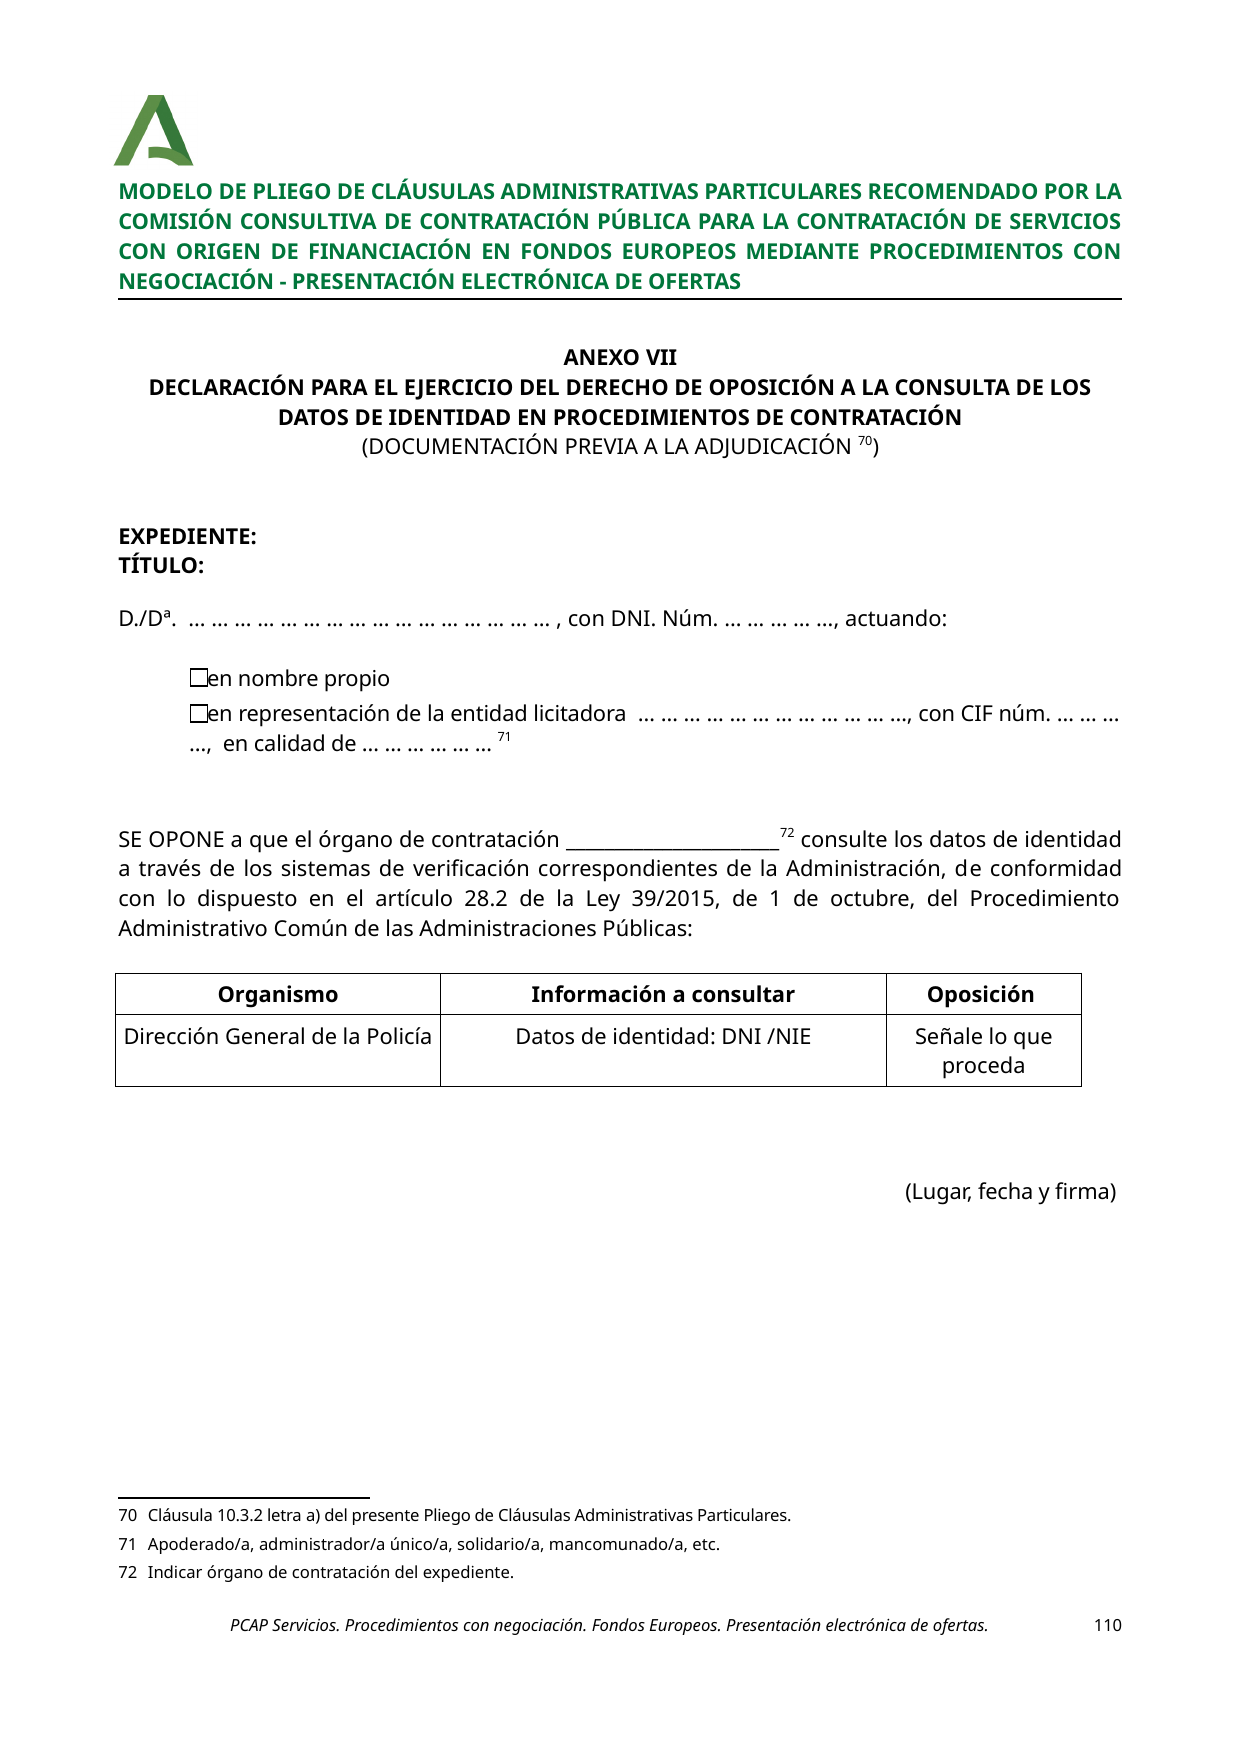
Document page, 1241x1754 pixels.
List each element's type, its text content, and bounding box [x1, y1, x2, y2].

text DECLARACIÓN PARA EL EJERCICIO DEL DERECHO DE OPOSICIÓN A LA CONSULTA DE LOS DATOS DE IDENTIDAD EN PROCEDIMIENTOS DE CONTRATACIÓN [118, 372, 1122, 431]
text Apoderado/a, administrador/a único/a, solidario/a, mancomunado/a, etc. [118, 1532, 1122, 1555]
text en representación de la entidad licitadora … … … … … … … … … … … …, con CIF núm. … … … …, en calidad de … … … … … … [189, 698, 1122, 758]
text SE OPONE a que el órgano de contratación ______________________ consulte los datos de identidad a través de los sistemas de verificación correspondientes de la Administración, de conformidad con lo dispuesto en el artículo 28.2 de la Ley 39/2015, de 1 de octubre, del Procedimiento Administrativo Común de las Administraciones Públicas: [118, 824, 1122, 943]
text en nombre propio [189, 663, 1122, 692]
table_cell Datos de identidad: DNI /NIE [441, 1015, 886, 1086]
table_cell Señale lo que proceda [887, 1015, 1081, 1086]
text Indicar órgano de contratación del expediente. [118, 1561, 1122, 1584]
text (DOCUMENTACIÓN PREVIA A LA ADJUDICACIÓN ) [118, 431, 1122, 461]
text TÍTULO: [118, 551, 1122, 580]
table_header Información a consultar [441, 974, 886, 1014]
text MODELO DE PLIEGO DE CLÁUSULAS ADMINISTRATIVAS PARTICULARES RECOMENDADO POR LA COMISIÓN CONSULTIVA DE CONTRATACIÓN PÚBLICA PARA LA CONTRATACIÓN DE SERVICIOS CON ORIGEN DE FINANCIACIÓN EN FONDOS EUROPEOS MEDIANTE PROCEDIMIENTOS CON NEGOCIACIÓN - PRESENTACIÓN ELECTRÓNICA DE OFERTAS [118, 176, 1122, 298]
text Cláusula 10.3.2 letra a) del presente Pliego de Cláusulas Administrativas Particulares. [118, 1504, 1122, 1526]
text D./Dª. … … … … … … … … … … … … … … … … , con DNI. Núm. … … … … …, actuando: [118, 603, 1122, 633]
table_header Organismo [116, 974, 440, 1014]
table_header Oposición [887, 974, 1081, 1014]
picture [109, 91, 198, 170]
text (Lugar, fecha y firma) [118, 1176, 1122, 1206]
text EXPEDIENTE: [118, 521, 1122, 551]
text ANEXO VII [118, 342, 1122, 372]
table_cell Dirección General de la Policía [116, 1015, 440, 1086]
